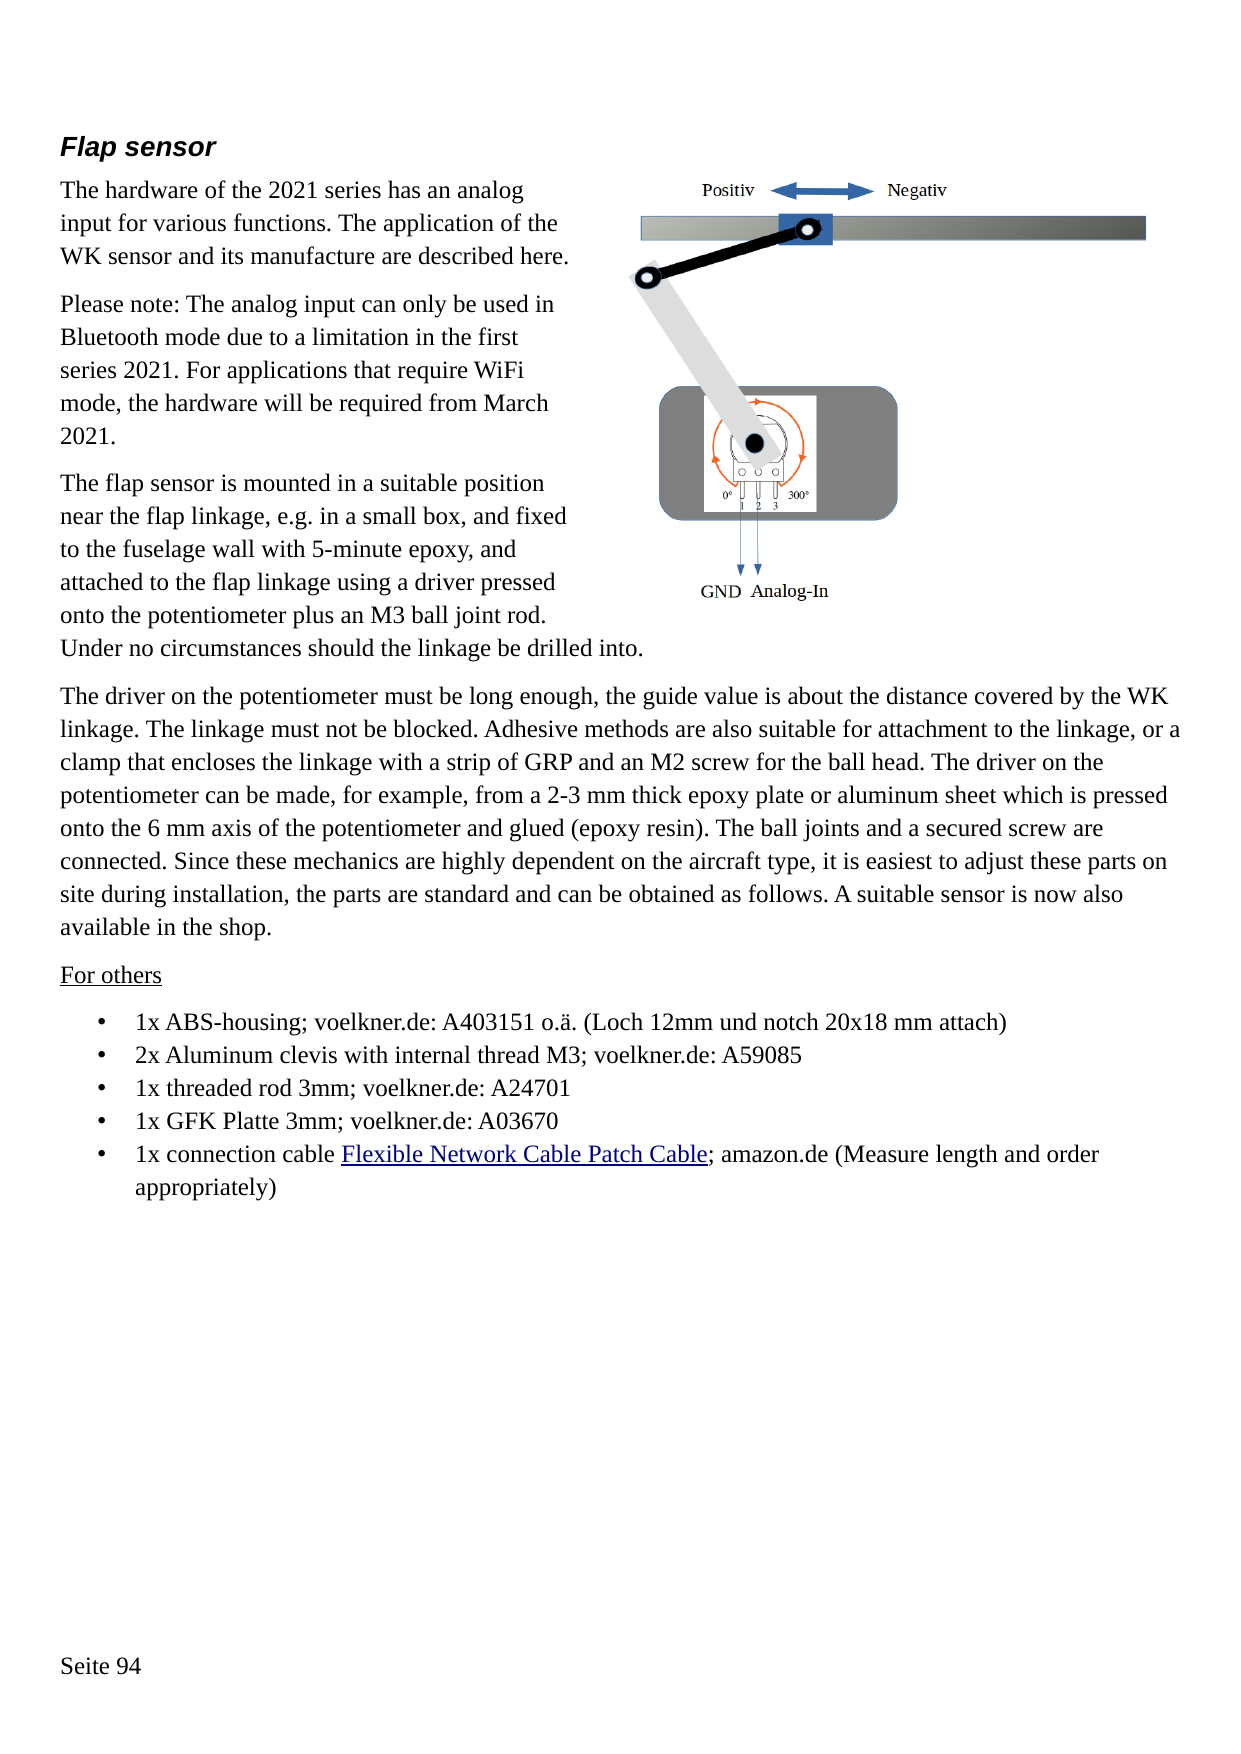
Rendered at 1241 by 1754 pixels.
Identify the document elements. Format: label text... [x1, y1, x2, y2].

text For others [60, 960, 1207, 988]
text The driver on the potentiometer must be long enough, the guide value is about the distance covered by the WK linkage. The linkage must not be blocked. Adhesive methods are also suitable for attachment to the linkage, or a clamp that encloses the linkage with a strip of GRP and an M2 screw for the ball head. The driver on the potentiometer can be made, for example, from a 2-3 mm thick epoxy plate or aluminum sheet which is pressed onto the 6 mm axis of the potentiometer and glued (epoxy resin). The ball joints and a secured screw are connected. Since these mechanics are highly dependent on the aircraft type, it is easiest to adjust these parts on site during installation, the parts are standard and can be obtained as follows. A suitable sensor is now also available in the shop. [60, 681, 1207, 941]
text The flap sensor is mounted in a suitable position near the flap linkage, e.g. in a small box, and fixed to the fuselage wall with 5-minute epoxy, and attached to the flap linkage using a driver pressed onto the potentiometer plus an M3 ball joint rod. Under no circumstances should the linkage be drilled into. [60, 468, 1207, 662]
list 1x threaded rod 3mm; voelkner.de: A24701 [97, 1073, 1207, 1102]
list 1x connection cable Flexible Network Cable Patch Cable; amazon.de (Measure length and order appropriately) [97, 1139, 1207, 1201]
subtitle Flap sensor [60, 131, 1207, 162]
text The hardware of the 2021 series has an analog input for various functions. The application of the WK sensor and its manufacture are described here. [60, 175, 577, 270]
list 2x Aluminum clevis with internal thread M3; voelkner.de: A59085 [97, 1040, 1207, 1069]
list 1x GFK Platte 3mm; voelkner.de: A03670 [97, 1106, 1207, 1135]
list 1x ABS-housing; voelkner.de: A403151 o.ä. (Loch 12mm und notch 20x18 mm attach) [97, 1007, 1207, 1036]
text [1178, 289, 1207, 449]
text Please note: The analog input can only be used in Bluetooth mode due to a limitation in the first series 2021. For applications that require WiFi mode, the hardware will be required from March 2021. [60, 289, 577, 449]
picture [577, 154, 1178, 620]
